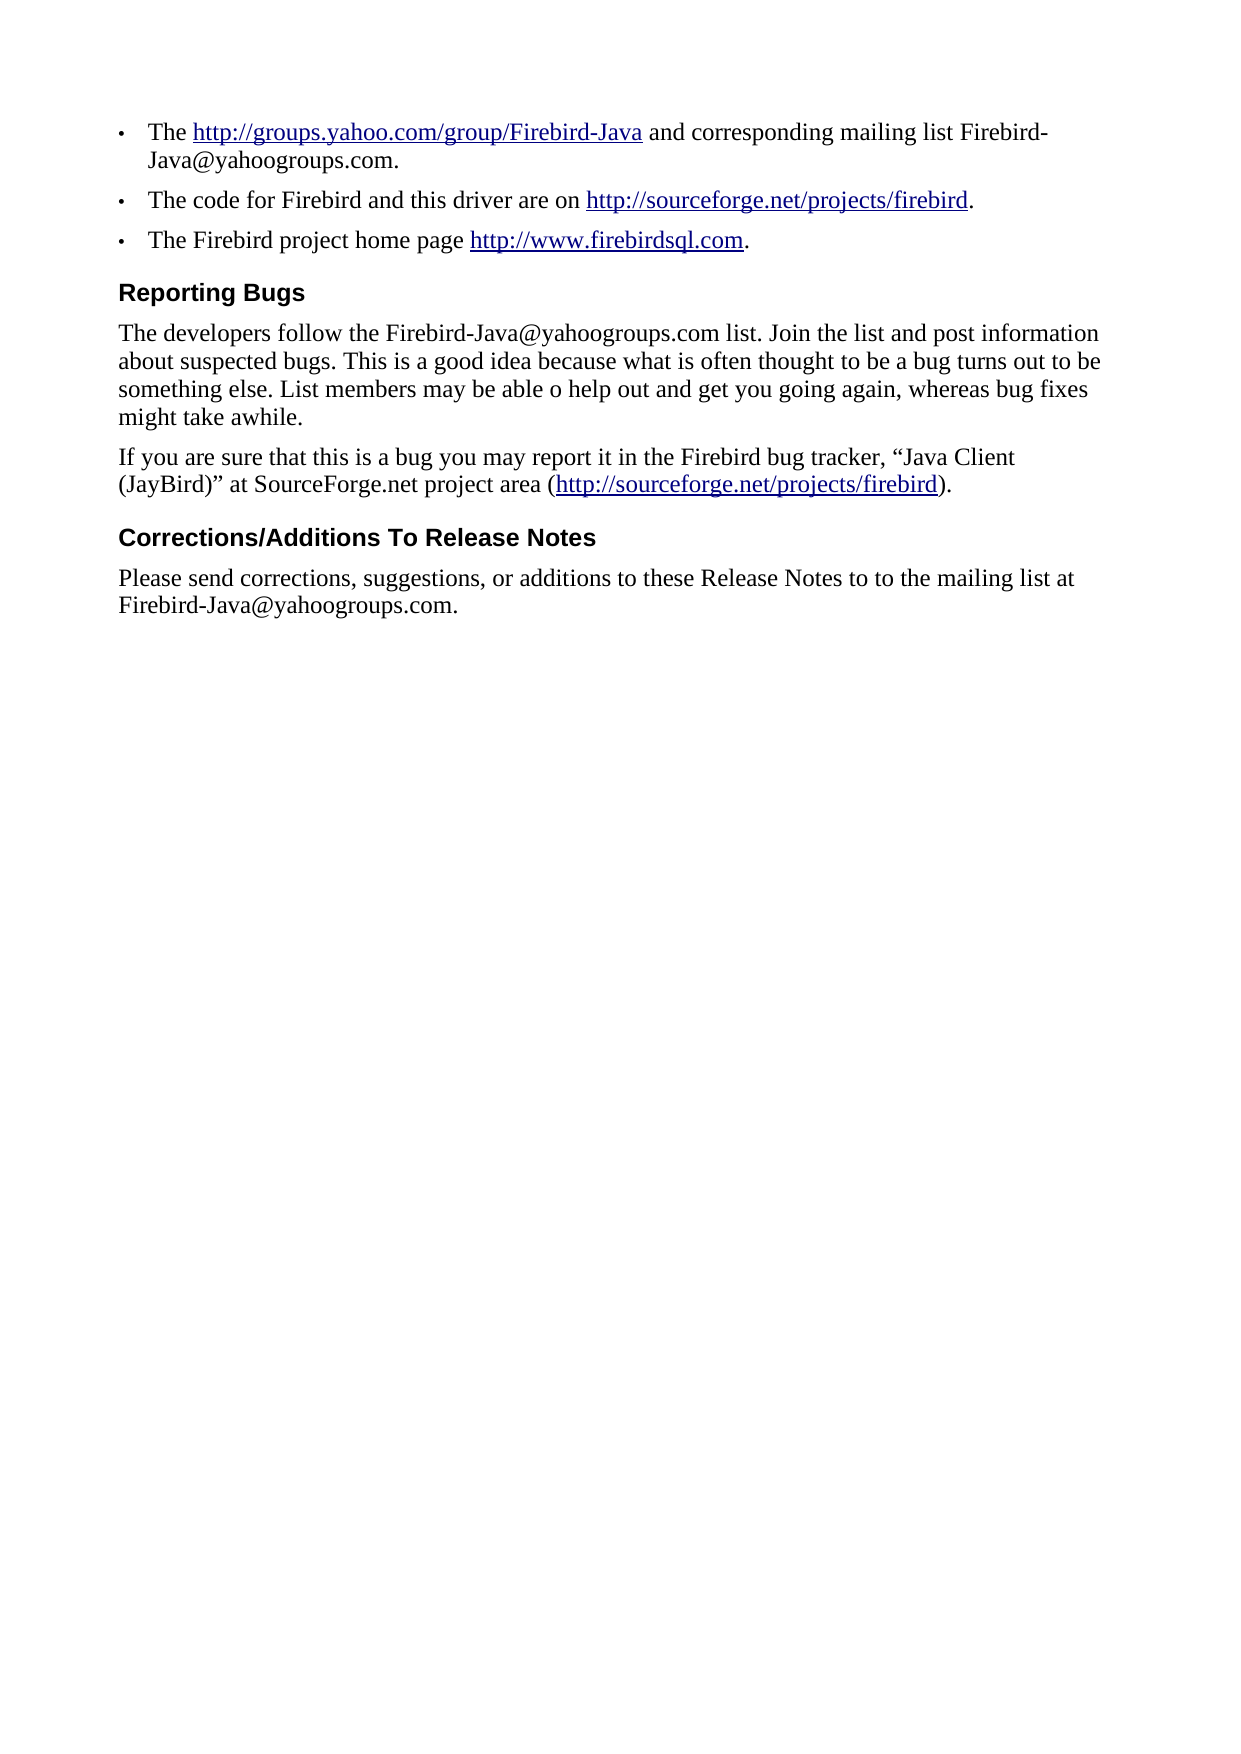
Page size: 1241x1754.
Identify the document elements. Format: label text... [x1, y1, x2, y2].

text If you are sure that this is a bug you may report it in the Firebird bug tracker, “Java Client (JayBird)” at SourceForge.net project area (http://sourceforge.net/projects/firebird). [118, 443, 1122, 498]
subtitle Reporting Bugs [118, 279, 1122, 307]
list The code for Firebird and this driver are on http://sourceforge.net/projects/firebird. [118, 186, 1122, 214]
subtitle Corrections/Additions To Release Notes [118, 523, 1122, 551]
list The Firebird project home page http://www.firebirdsql.com. [118, 226, 1122, 254]
text Please send corrections, suggestions, or additions to these Release Notes to to the mailing list at Firebird-Java@yahoogroups.com. [118, 564, 1122, 619]
text The developers follow the Firebird-Java@yahoogroups.com list. Join the list and post information about suspected bugs. This is a good idea because what is often thought to be a bug turns out to be something else. List members may be able o help out and get you going again, whereas bug fixes might take awhile. [118, 319, 1122, 430]
list The http://groups.yahoo.com/group/Firebird-Java and corresponding mailing list Firebird-Java@yahoogroups.com. [118, 118, 1122, 173]
